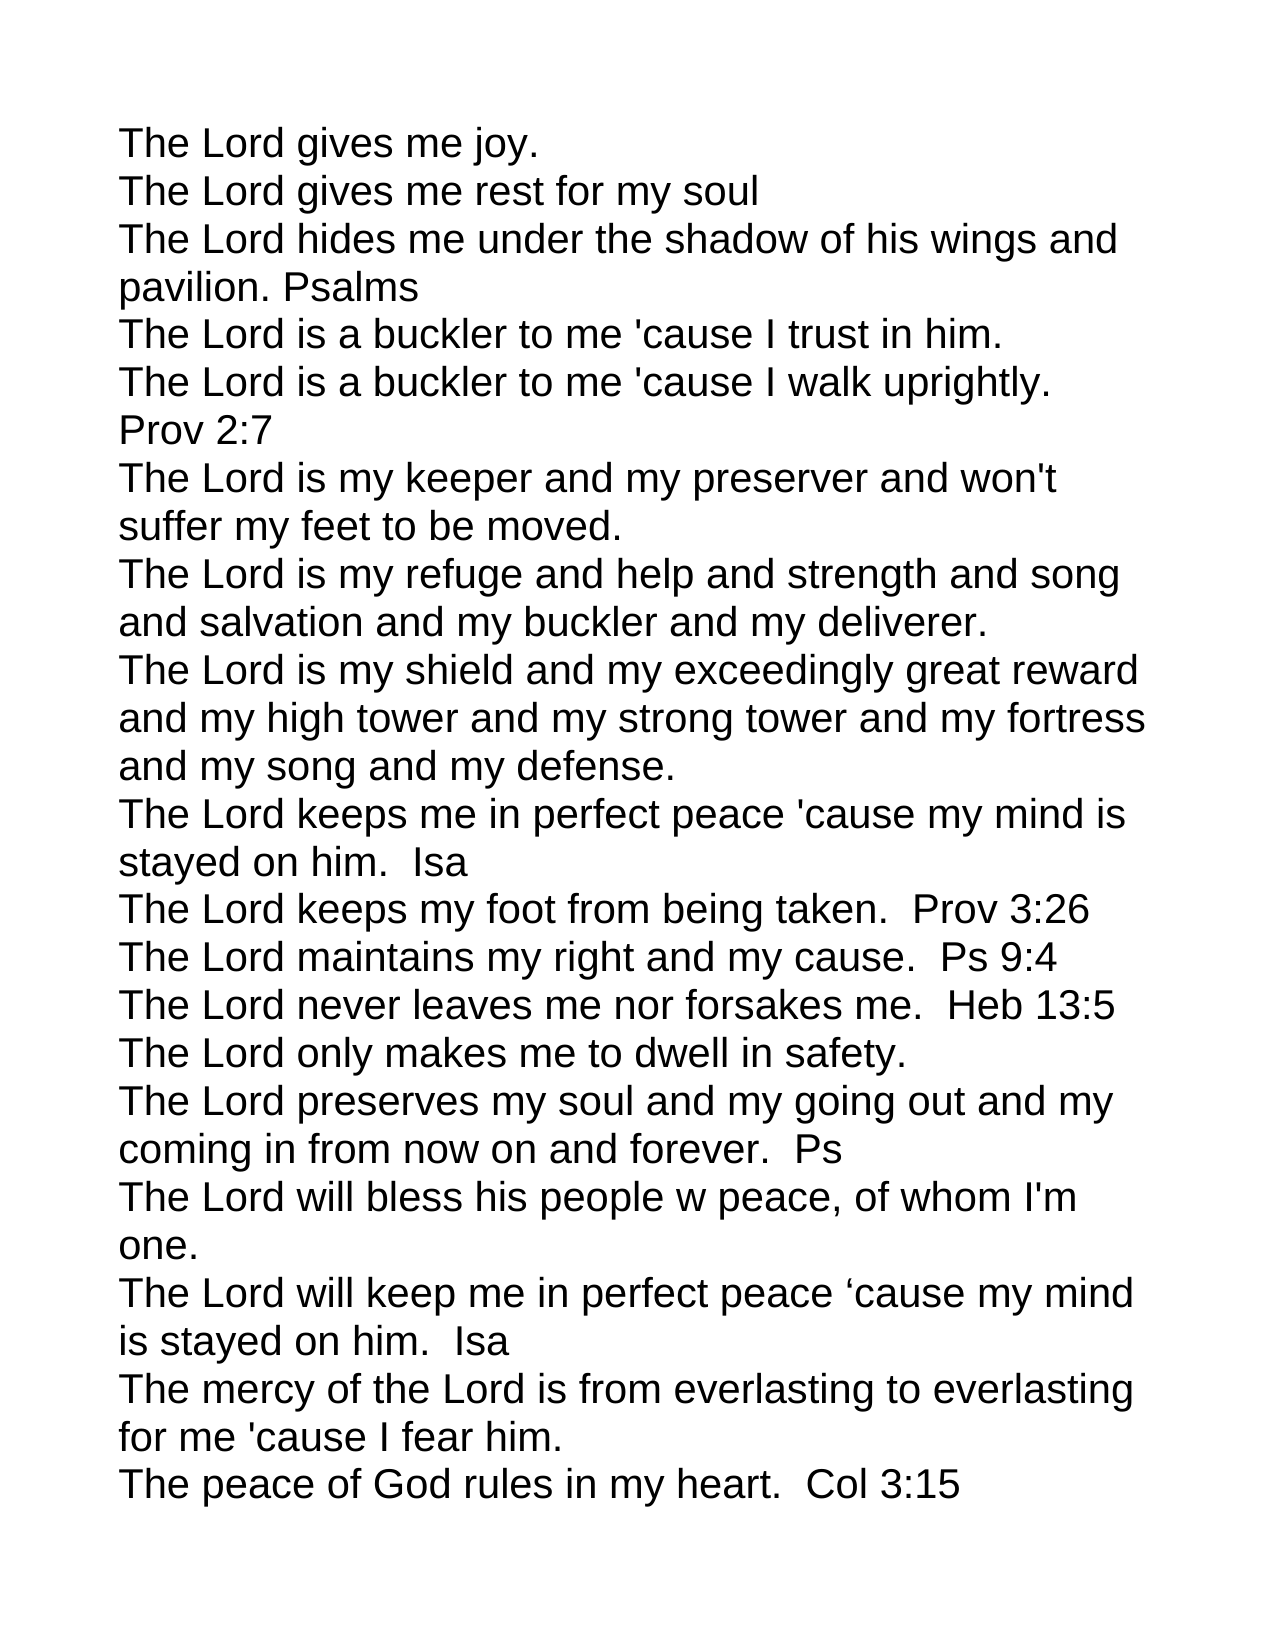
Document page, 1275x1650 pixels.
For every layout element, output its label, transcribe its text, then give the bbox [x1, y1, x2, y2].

text The Lord keeps my foot from being taken. Prov 3:26 [118, 885, 1157, 933]
text The Lord only makes me to dwell in safety. [118, 1028, 1157, 1076]
text The Lord preserves my soul and my going out and my coming in from now on and forever. Ps [118, 1076, 1157, 1172]
text The Lord will bless his people w peace, of whom I'm one. [118, 1172, 1157, 1268]
text The Lord is a buckler to me 'cause I walk uprightly. Prov 2:7 [118, 358, 1157, 453]
text The Lord gives me joy. [118, 118, 1157, 166]
text The Lord gives me rest for my soul [118, 166, 1157, 214]
text The Lord maintains my right and my cause. Ps 9:4 [118, 933, 1157, 981]
text The Lord never leaves me nor forsakes me. Heb 13:5 [118, 981, 1157, 1028]
text The mercy of the Lord is from everlasting to everlasting for me 'cause I fear him. [118, 1364, 1157, 1460]
text The peace of God rules in my heart. Col 3:15 [118, 1460, 1157, 1508]
text The Lord is a buckler to me 'cause I trust in him. [118, 310, 1157, 358]
text The Lord is my refuge and help and strength and song and salvation and my buckler and my deliverer. [118, 549, 1157, 645]
text The Lord is my keeper and my preserver and won't suffer my feet to be moved. [118, 453, 1157, 549]
text The Lord keeps me in perfect peace 'cause my mind is stayed on him. Isa [118, 789, 1157, 885]
text The Lord is my shield and my exceedingly great reward and my high tower and my strong tower and my fortress and my song and my defense. [118, 645, 1157, 789]
text The Lord will keep me in perfect peace ‘cause my mind is stayed on him. Isa [118, 1268, 1157, 1364]
text The Lord hides me under the shadow of his wings and pavilion. Psalms [118, 214, 1157, 310]
